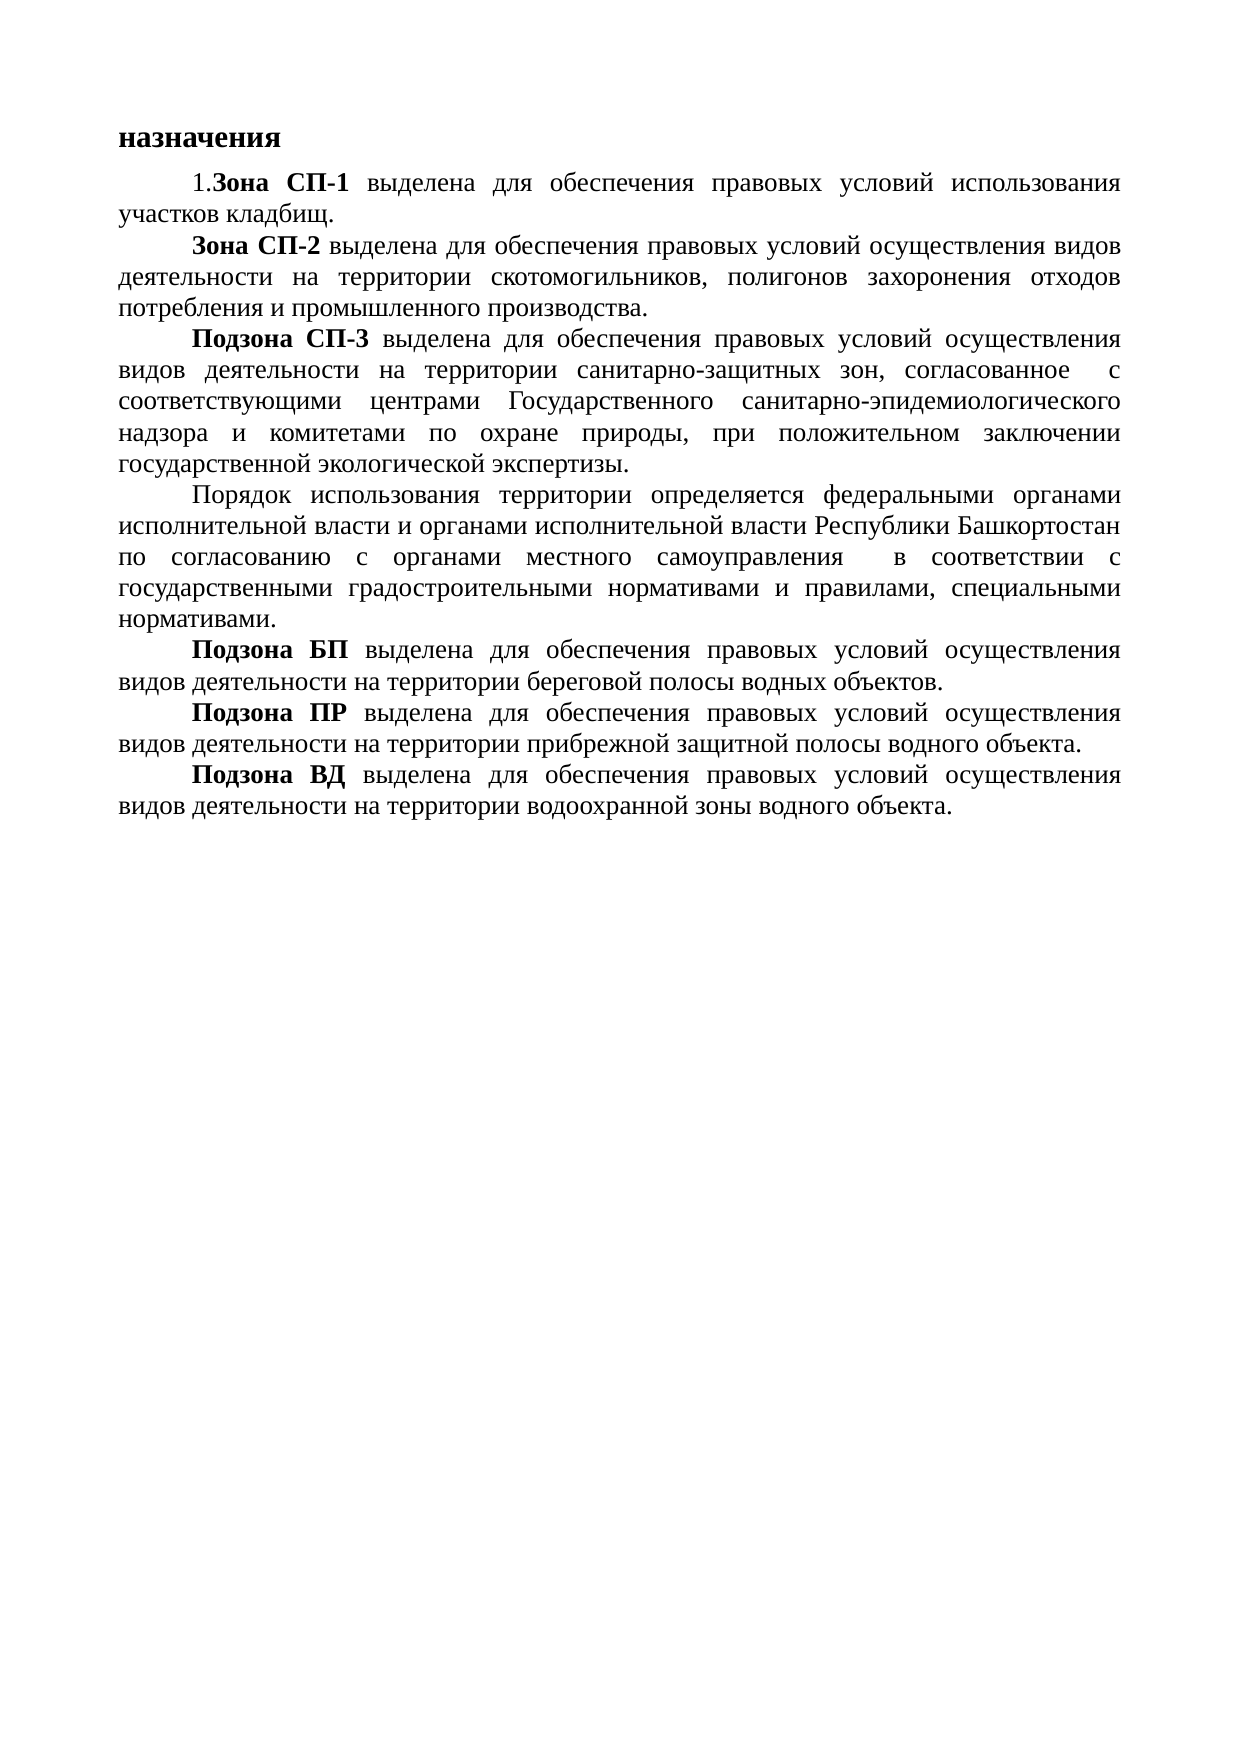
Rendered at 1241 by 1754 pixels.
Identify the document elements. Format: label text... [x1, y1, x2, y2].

text Порядок использования территории определяется федеральными органами исполнительной власти и органами исполнительной власти Республики Башкортостан по согласованию с органами местного самоуправления в соответствии с государственными градостроительными нормативами и правилами, специальными нормативами. [118, 478, 1122, 634]
text Подзона ПР выделена для обеспечения правовых условий осуществления видов деятельности на территории прибрежной защитной полосы водного объекта. [118, 696, 1122, 758]
text Зона СП-2 выделена для обеспечения правовых условий осуществления видов деятельности на территории скотомогильников, полигонов захоронения отходов потребления и промышленного производства. [118, 229, 1122, 322]
text Подзона СП-3 выделена для обеспечения правовых условий осуществления видов деятельности на территории санитарно-защитных зон, согласованное с соответствующими центрами Государственного санитарно-эпидемиологического надзора и комитетами по охране природы, при положительном заключении государственной экологической экспертизы. [118, 322, 1122, 478]
text Подзона ВД выделена для обеспечения правовых условий осуществления видов деятельности на территории водоохранной зоны водного объекта. [118, 758, 1122, 821]
text назначения [118, 118, 1122, 154]
text 1.Зона СП-1 выделена для обеспечения правовых условий использования участков кладбищ. [118, 166, 1122, 229]
text Подзона БП выделена для обеспечения правовых условий осуществления видов деятельности на территории береговой полосы водных объектов. [118, 634, 1122, 696]
